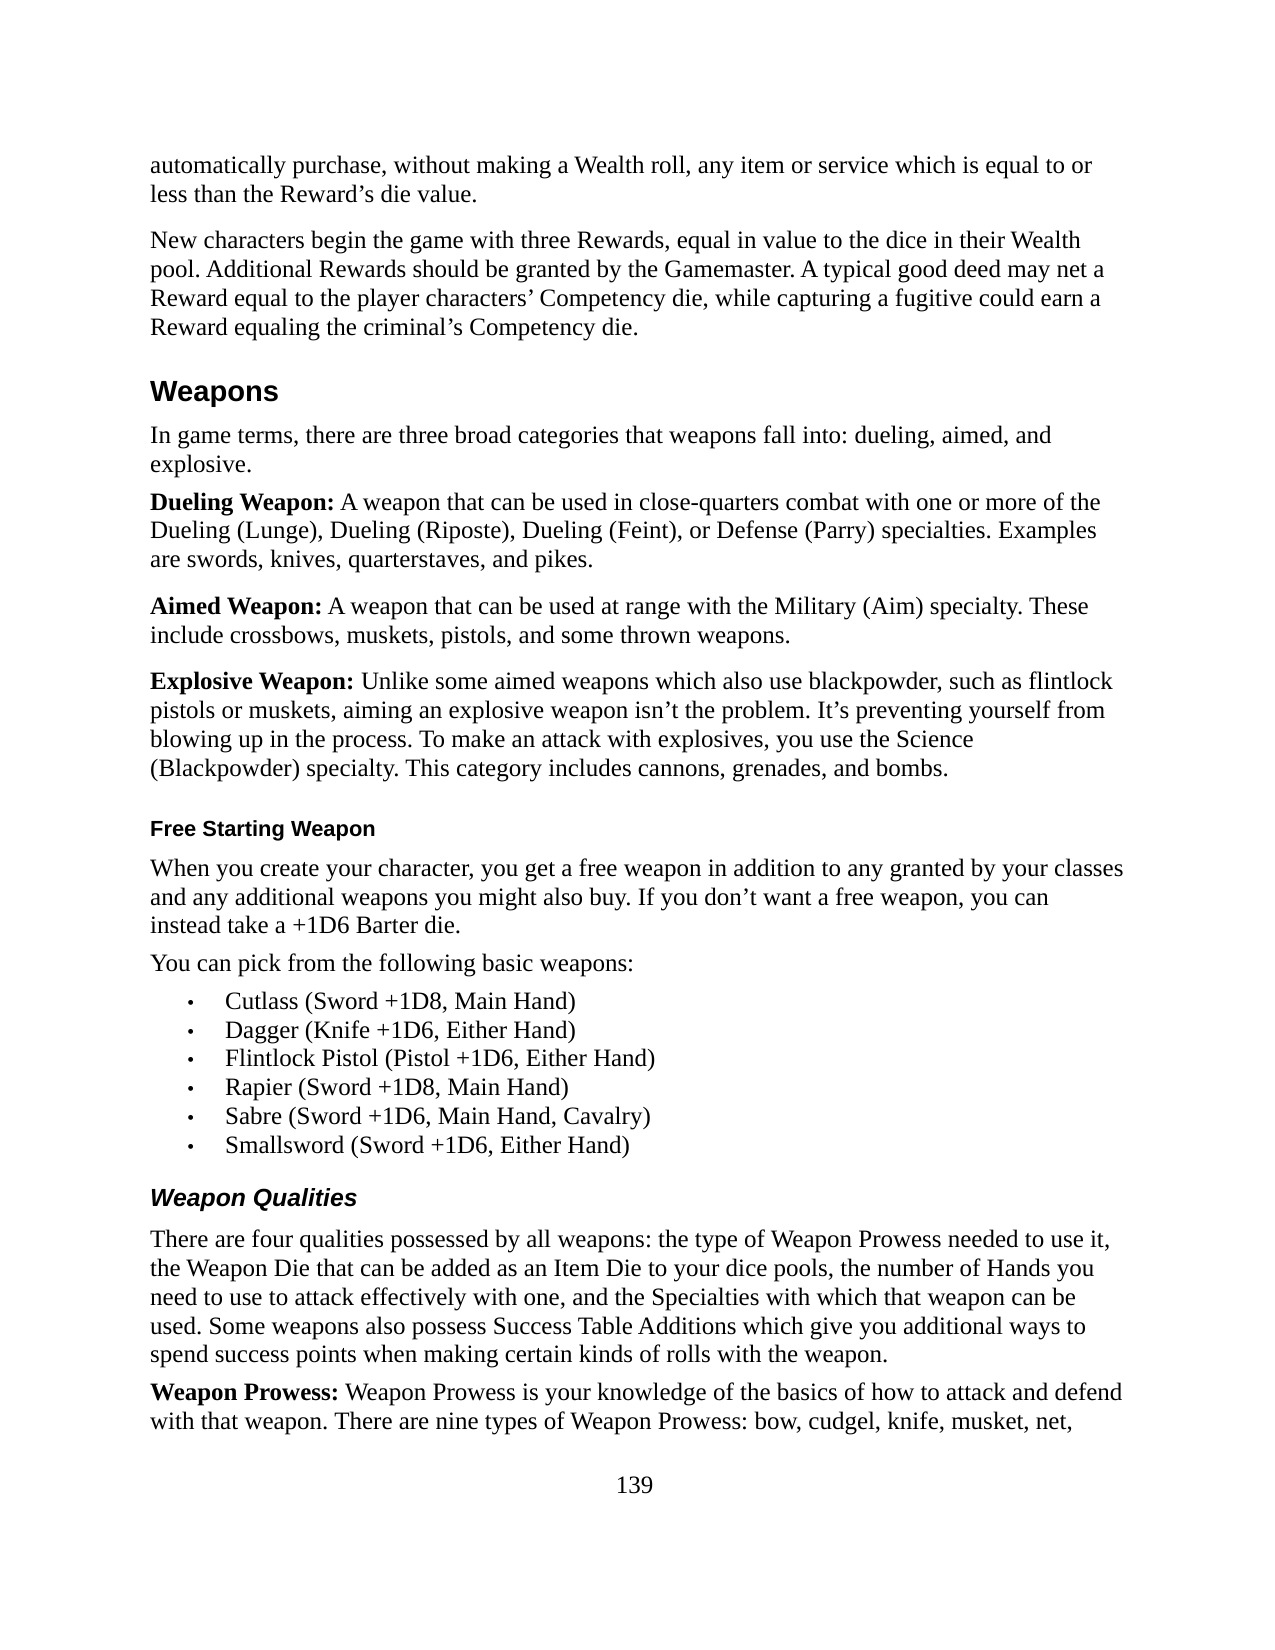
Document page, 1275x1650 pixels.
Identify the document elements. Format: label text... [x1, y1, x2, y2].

list Smallsword (Sword +1D6, Either Hand) [187, 1130, 1125, 1158]
text When you create your character, you get a free weapon in addition to any granted by your classes and any additional weapons you might also buy. If you don’t want a free weapon, you can instead take a +1D6 Barter die. [150, 853, 1125, 939]
text You can pick from the following basic weapons: [150, 948, 1125, 977]
text New characters begin the game with three Rewards, equal in value to the dice in their Wealth pool. Additional Rewards should be granted by the Gamemaster. A typical good deed may net a Reward equal to the player characters’ Competency die, while capturing a fugitive could earn a Reward equaling the criminal’s Competency die. [150, 225, 1125, 340]
list Dagger (Knife +1D6, Either Hand) [187, 1015, 1125, 1043]
list Rapier (Sword +1D8, Main Hand) [187, 1072, 1125, 1101]
text Weapon Prowess: Weapon Prowess is your knowledge of the basics of how to attack and defend with that weapon. There are nine types of Weapon Prowess: bow, cudgel, knife, musket, net, [150, 1377, 1125, 1435]
list Sabre (Sword +1D6, Main Hand, Cavalry) [187, 1101, 1125, 1130]
text Dueling Weapon: A weapon that can be used in close-quarters combat with one or more of the Dueling (Lunge), Dueling (Riposte), Dueling (Feint), or Defense (Parry) specialties. Examples are swords, knives, quarterstaves, and pikes. [150, 487, 1125, 573]
text Aimed Weapon: A weapon that can be used at range with the Military (Aim) specialty. These include crossbows, muskets, pistols, and some thrown weapons. [150, 591, 1125, 648]
text In game terms, there are three broad categories that weapons fall into: dueling, aimed, and explosive. [150, 420, 1125, 478]
list Flintlock Pistol (Pistol +1D6, Either Hand) [187, 1043, 1125, 1072]
subtitle Free Starting Weapon [150, 815, 1125, 841]
subtitle Weapons [150, 374, 1125, 408]
text automatically purchase, without making a Wealth roll, any item or service which is equal to or less than the Reward’s die value. [150, 150, 1125, 207]
text Explosive Weapon: Unlike some aimed weapons which also use blackpowder, such as flintlock pistols or muskets, aiming an explosive weapon isn’t the problem. It’s preventing yourself from blowing up in the process. To make an attack with explosives, you use the Science (Blackpowder) specialty. This category includes cannons, grenades, and bombs. [150, 666, 1125, 781]
text There are four qualities possessed by all weapons: the type of Weapon Prowess needed to use it, the Weapon Die that can be added as an Item Die to your dice pools, the number of Hands you need to use to attack effectively with one, and the Specialties with which that weapon can be used. Some weapons also possess Success Table Additions which give you additional ways to spend success points when making certain kinds of rolls with the weapon. [150, 1224, 1125, 1368]
subtitle Weapon Qualities [150, 1183, 1125, 1212]
list Cutlass (Sword +1D8, Main Hand) [187, 986, 1125, 1015]
